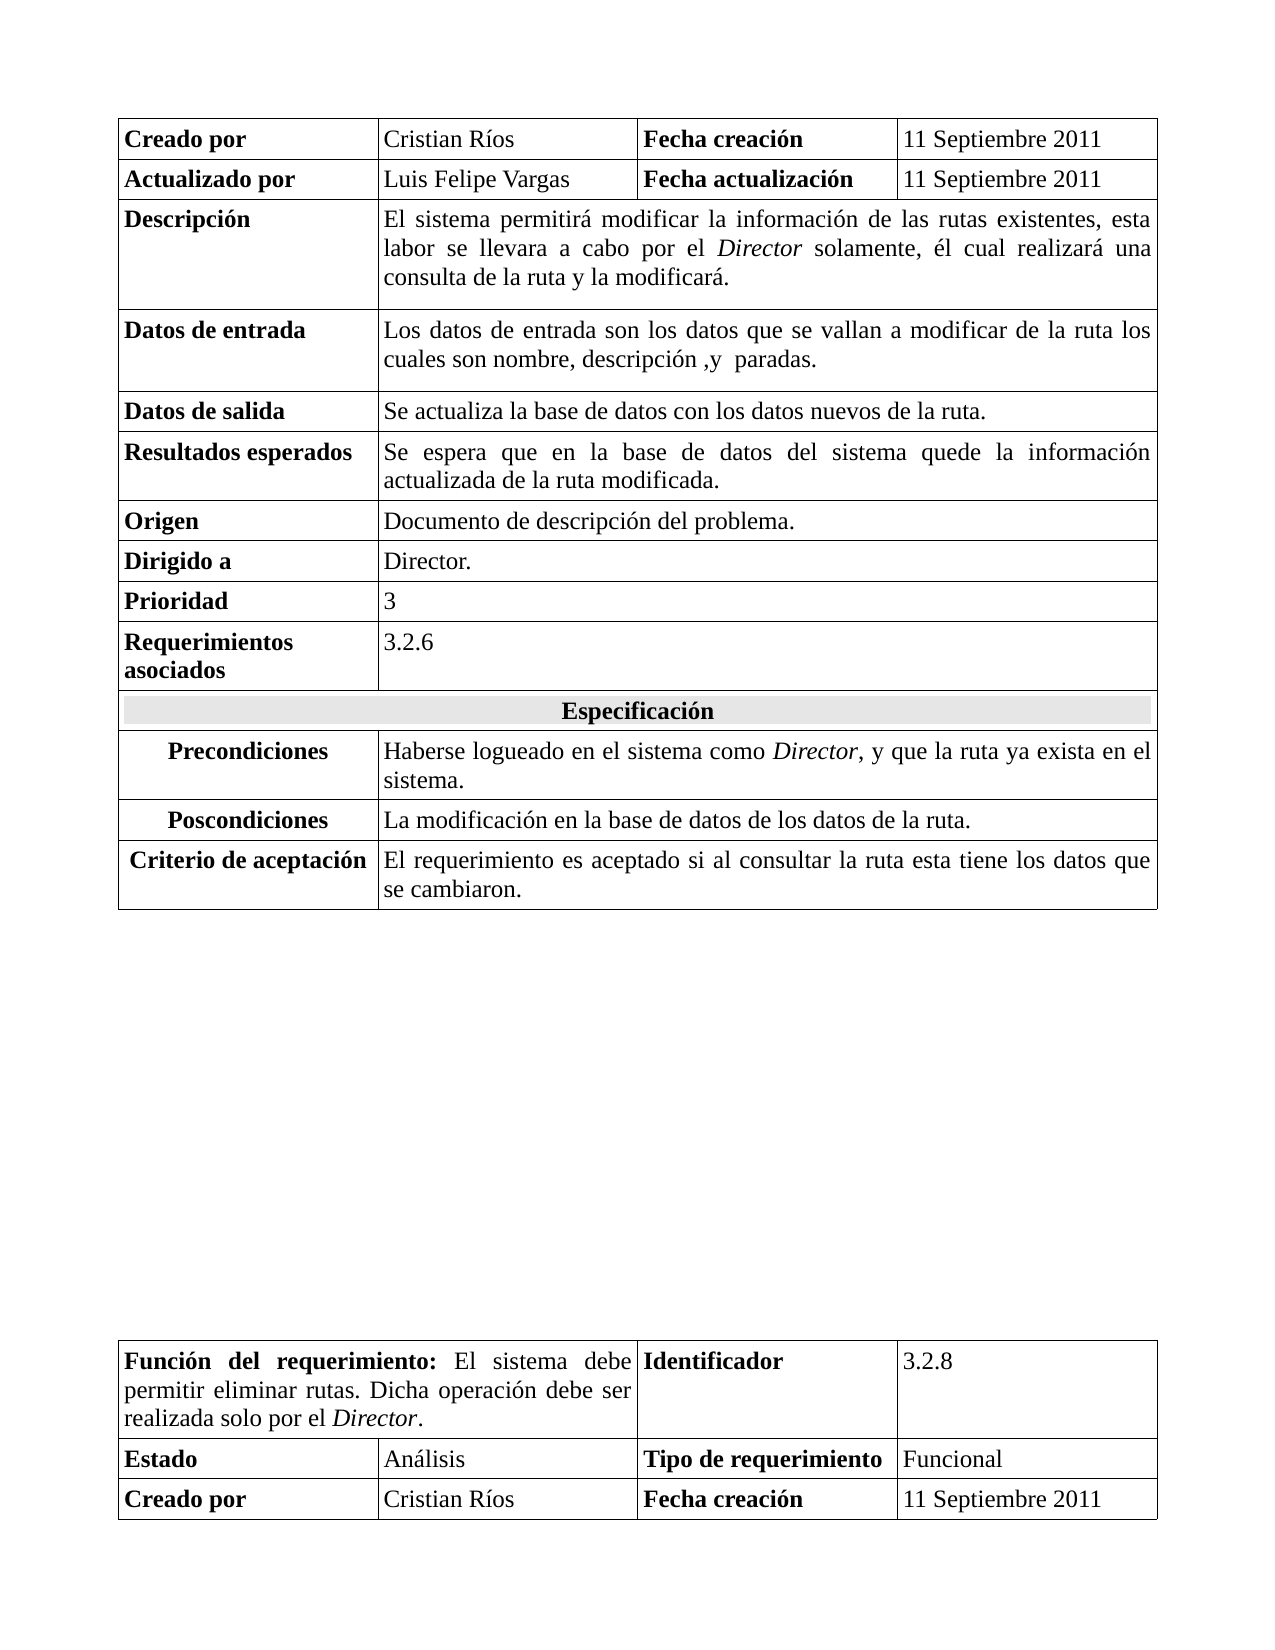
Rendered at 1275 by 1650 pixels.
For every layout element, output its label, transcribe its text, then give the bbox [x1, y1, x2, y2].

table_cell Especificación [119, 691, 1157, 730]
table_cell Fecha creación [638, 1479, 897, 1518]
table_cell Dirigido a [119, 541, 378, 581]
table_cell Estado [119, 1439, 378, 1478]
table_cell 11 Septiembre 2011 [898, 1479, 1157, 1518]
table_cell Prioridad [119, 582, 378, 621]
table_cell El requerimiento es aceptado si al consultar la ruta esta tiene los datos que se cambiaron. [379, 841, 1157, 909]
table_cell Datos de salida [119, 392, 378, 431]
table_cell Análisis [379, 1439, 637, 1478]
table_cell Actualizado por [119, 160, 378, 199]
table_cell Descripción [119, 200, 378, 309]
table_cell Poscondiciones [119, 800, 378, 840]
table_cell 11 Septiembre 2011 [898, 119, 1157, 158]
table_cell Creado por [119, 1479, 378, 1518]
table_cell Requerimientos asociados [119, 622, 378, 690]
table_header 3.2.8 [898, 1341, 1157, 1438]
table_cell Se espera que en la base de datos del sistema quede la información actualizada de la ruta modificada. [379, 432, 1157, 500]
table_header Identificador [638, 1341, 897, 1438]
table_header Función del requerimiento: El sistema debe permitir eliminar rutas. Dicha operación debe ser realizada solo por el Director. [119, 1341, 637, 1438]
table_cell Resultados esperados [119, 432, 378, 500]
table_cell Funcional [898, 1439, 1157, 1478]
table_cell Precondiciones [119, 731, 378, 799]
table_cell El sistema permitirá modificar la información de las rutas existentes, esta labor se llevara a cabo por el Director solamente, él cual realizará una consulta de la ruta y la modificará. [379, 200, 1157, 309]
table_cell Documento de descripción del problema. [379, 501, 1157, 540]
table_cell Origen [119, 501, 378, 540]
table_cell Creado por [119, 119, 378, 158]
table_cell 11 Septiembre 2011 [898, 160, 1157, 199]
table_cell Criterio de aceptación [119, 841, 378, 909]
table_cell Haberse logueado en el sistema como Director, y que la ruta ya exista en el sistema. [379, 731, 1157, 799]
table_cell Fecha actualización [638, 160, 897, 199]
table_cell La modificación en la base de datos de los datos de la ruta. [379, 800, 1157, 840]
table_cell Tipo de requerimiento [638, 1439, 897, 1478]
table_cell Director. [379, 541, 1157, 581]
table_cell Luis Felipe Vargas [379, 160, 637, 199]
table_cell Datos de entrada [119, 310, 378, 391]
table_cell Los datos de entrada son los datos que se vallan a modificar de la ruta los cuales son nombre, descripción ,y paradas. [379, 310, 1157, 391]
table_cell 3.2.6 [379, 622, 1157, 690]
table_cell 3 [379, 582, 1157, 621]
table_cell Cristian Ríos [379, 1479, 637, 1518]
table_cell Cristian Ríos [379, 119, 637, 158]
table_cell Se actualiza la base de datos con los datos nuevos de la ruta. [379, 392, 1157, 431]
table_cell Fecha creación [638, 119, 897, 158]
